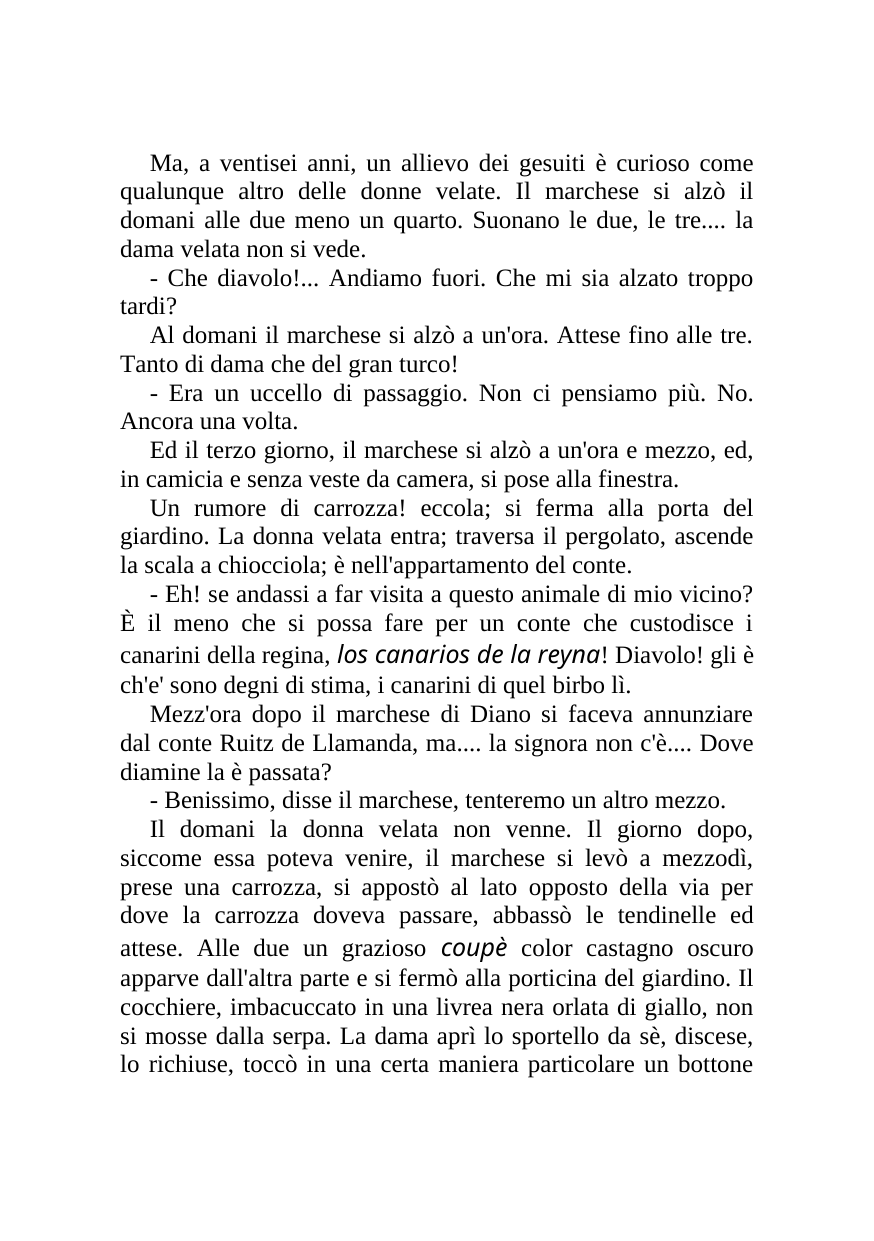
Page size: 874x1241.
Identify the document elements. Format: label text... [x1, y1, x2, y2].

text - Che diavolo!... Andiamo fuori. Che mi sia alzato troppo tardi? [120, 263, 754, 320]
text - Eh! se andassi a far visita a questo animale di mio vicino? È il meno che si possa fare per un conte che custodisce i canarini della regina, los canarios de la reyna! Diavolo! gli è ch'e' sono degni di stima, i canarini di quel birbo lì. [120, 579, 754, 699]
text Ed il terzo giorno, il marchese si alzò a un'ora e mezzo, ed, in camicia e senza veste da camera, si pose alla finestra. [120, 435, 754, 493]
text Il domani la donna velata non venne. Il giorno dopo, siccome essa poteva venire, il marchese si levò a mezzodì, prese una carrozza, si appostò al lato opposto della via per dove la carrozza doveva passare, abbassò le tendinelle ed attese. Alle due un grazioso coupè color castagno oscuro apparve dall'altra parte e si fermò alla porticina del giardino. Il cocchiere, imbacuccato in una livrea nera orlata di giallo, non si mosse dalla serpa. La dama aprì lo sportello da sè, discese, lo richiuse, toccò in una certa maniera particolare un bottone [120, 814, 754, 1078]
text Ma, a ventisei anni, un allievo dei gesuiti è curioso come qualunque altro delle donne velate. Il marchese si alzò il domani alle due meno un quarto. Suonano le due, le tre.... la dama velata non si vede. [120, 148, 754, 263]
text Al domani il marchese si alzò a un'ora. Attese fino alle tre. Tanto di dama che del gran turco! [120, 320, 754, 378]
text Un rumore di carrozza! eccola; si ferma alla porta del giardino. La donna velata entra; traversa il pergolato, ascende la scala a chiocciola; è nell'appartamento del conte. [120, 493, 754, 579]
text - Benissimo, disse il marchese, tenteremo un altro mezzo. [120, 786, 754, 814]
text - Era un uccello di passaggio. Non ci pensiamo più. No. Ancora una volta. [120, 378, 754, 435]
text Mezz'ora dopo il marchese di Diano si faceva annunziare dal conte Ruitz de Llamanda, ma.... la signora non c'è.... Dove diamine la è passata? [120, 699, 754, 786]
